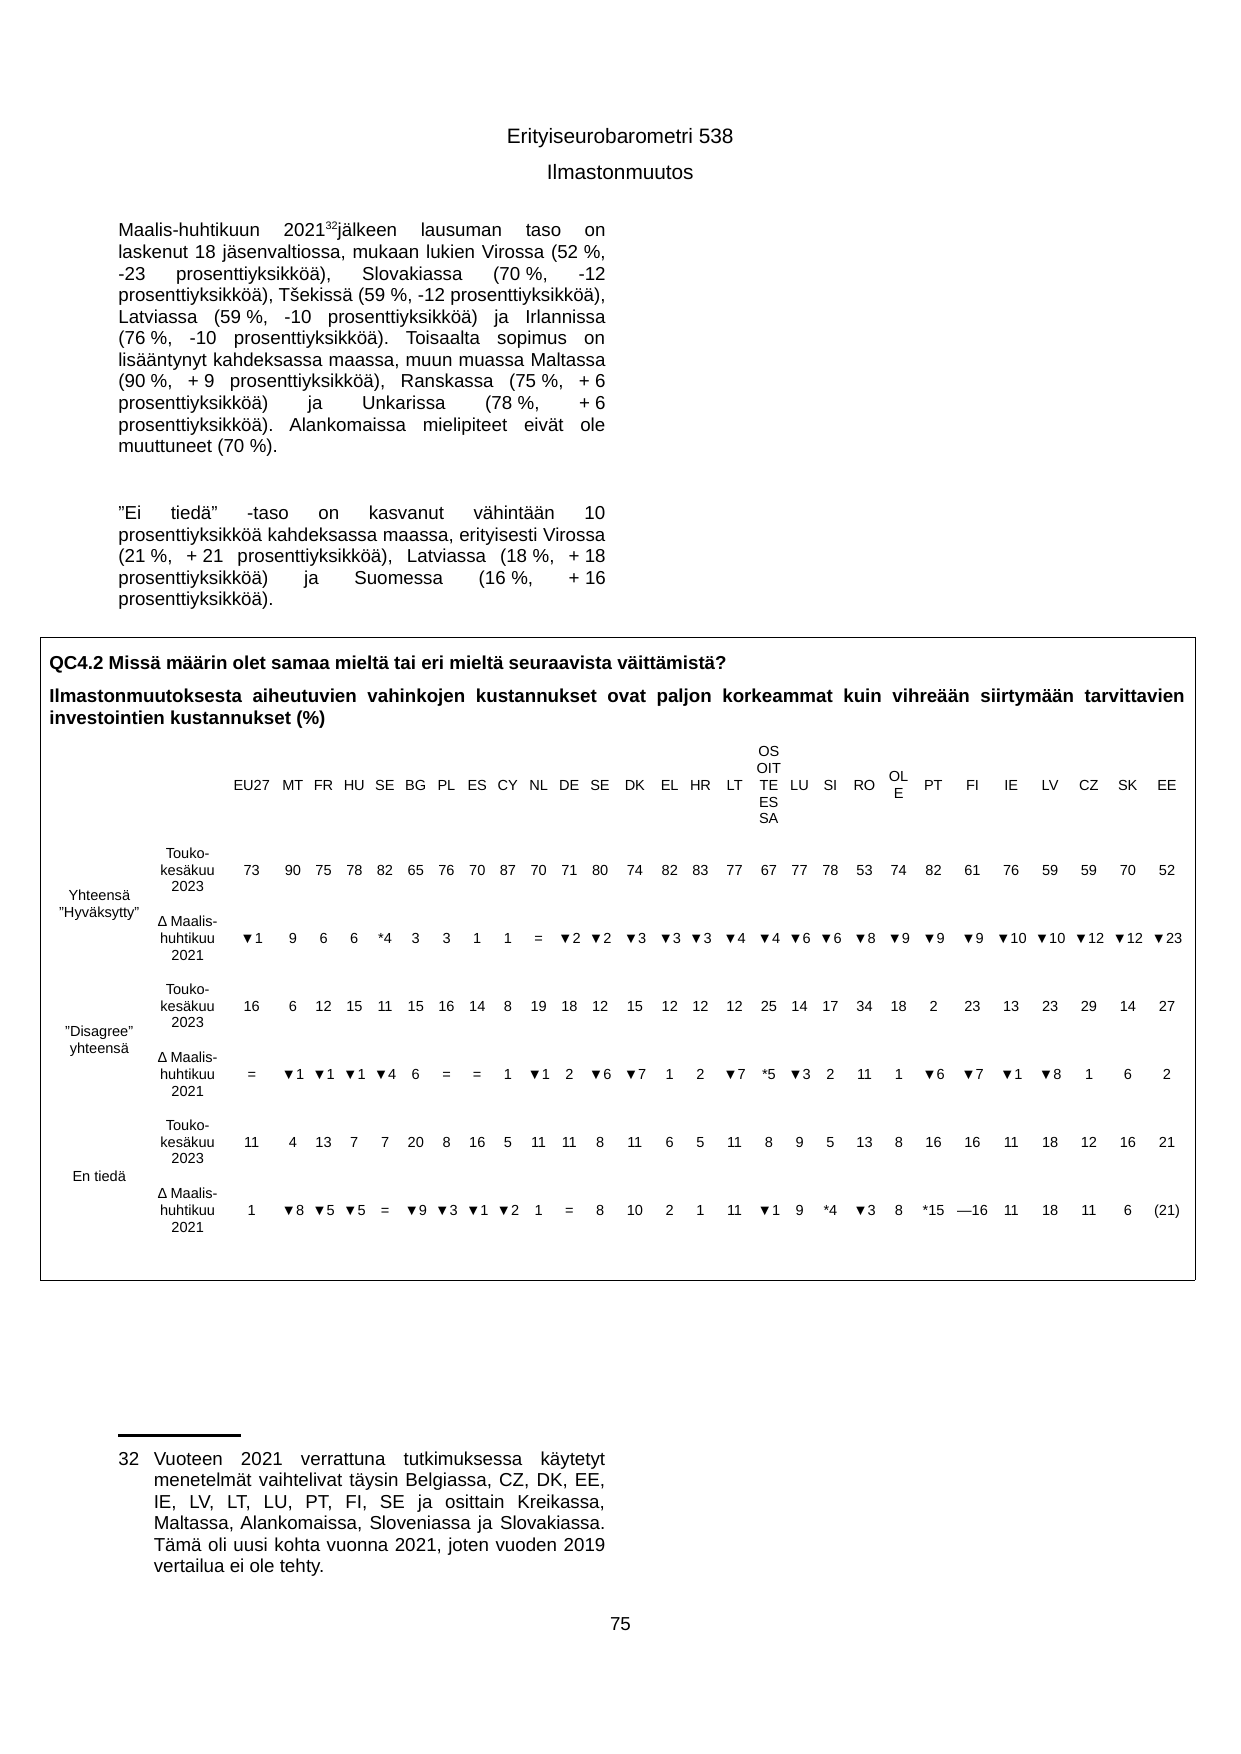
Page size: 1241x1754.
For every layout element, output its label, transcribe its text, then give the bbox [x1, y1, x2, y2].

table_cell ▼2 [554, 904, 584, 972]
table_cell 15 [339, 972, 369, 1040]
table_header LU [784, 734, 815, 836]
table_cell 11 [523, 1108, 554, 1176]
text QC4.2 Missä määrin olet samaa mieltä tai eri mieltä seuraavista väittämistä? [49, 652, 1186, 673]
table_cell 8 [753, 1108, 784, 1176]
table_cell ▼8 [1030, 1040, 1069, 1108]
table_cell 6 [400, 1040, 431, 1108]
table_cell 52 [1147, 836, 1187, 904]
table_header LV [1030, 734, 1069, 836]
table_cell 1 [883, 1040, 914, 1108]
table_cell 11 [554, 1108, 584, 1176]
table_cell = [554, 1176, 584, 1244]
table_cell 2 [554, 1040, 584, 1108]
table_cell 29 [1069, 972, 1108, 1040]
table_cell 5 [815, 1108, 845, 1176]
table_header RO [845, 734, 883, 836]
table_cell 1 [492, 904, 523, 972]
table_cell 20 [400, 1108, 431, 1176]
table_cell 23 [953, 972, 992, 1040]
table_cell 12 [654, 972, 685, 1040]
table_cell 1 [462, 904, 492, 972]
table_cell ▼4 [716, 904, 753, 972]
table_header FR [308, 734, 339, 836]
table_cell ▼5 [339, 1176, 369, 1244]
table_cell 6 [1108, 1176, 1147, 1244]
table_cell 19 [523, 972, 554, 1040]
table_cell ▼4 [369, 1040, 400, 1108]
table_cell 75 [308, 836, 339, 904]
table_cell *15 [914, 1176, 953, 1244]
table_cell 65 [400, 836, 431, 904]
table_cell 8 [431, 1108, 462, 1176]
table_cell *4 [369, 904, 400, 972]
table_cell 53 [845, 836, 883, 904]
table_cell ▼2 [585, 904, 615, 972]
table_cell 6 [1108, 1040, 1147, 1108]
table_cell 3 [431, 904, 462, 972]
table_header ES [462, 734, 492, 836]
table_cell 13 [992, 972, 1030, 1040]
table_cell 9 [784, 1108, 815, 1176]
table_cell 16 [1108, 1108, 1147, 1176]
table_cell 1 [226, 1176, 277, 1244]
table_cell 8 [585, 1108, 615, 1176]
table_header PL [431, 734, 462, 836]
table_cell ▼3 [784, 1040, 815, 1108]
table_cell 11 [716, 1108, 753, 1176]
table_cell ▼6 [815, 904, 845, 972]
table_cell 78 [815, 836, 845, 904]
table_cell Touko-kesäkuu 2023 [149, 836, 226, 904]
table_cell 1 [685, 1176, 716, 1244]
table_cell 6 [277, 972, 308, 1040]
table_cell = [226, 1040, 277, 1108]
table_cell ▼4 [753, 904, 784, 972]
table_cell 78 [339, 836, 369, 904]
table_cell 12 [308, 972, 339, 1040]
table_cell ▼9 [914, 904, 953, 972]
table_cell En tiedä [49, 1108, 149, 1244]
table_header EE [1147, 734, 1187, 836]
table_cell 34 [845, 972, 883, 1040]
table_cell Δ Maalis-huhtikuu 2021 [149, 904, 226, 972]
table_cell 1 [492, 1040, 523, 1108]
table_header DE [554, 734, 584, 836]
table_cell Yhteensä ”Hyväksytty” [49, 836, 149, 972]
table_cell 27 [1147, 972, 1187, 1040]
table_cell 1 [1069, 1040, 1108, 1108]
table_header SI [815, 734, 845, 836]
table_cell 1 [523, 1176, 554, 1244]
table_cell 11 [716, 1176, 753, 1244]
table_cell ▼8 [845, 904, 883, 972]
table_header SE [585, 734, 615, 836]
table_cell 80 [585, 836, 615, 904]
table_cell 74 [883, 836, 914, 904]
table_cell 82 [369, 836, 400, 904]
table_cell ▼6 [784, 904, 815, 972]
table_cell ▼7 [716, 1040, 753, 1108]
table_cell 14 [462, 972, 492, 1040]
table_cell = [523, 904, 554, 972]
table_header BG [400, 734, 431, 836]
table_cell ▼5 [308, 1176, 339, 1244]
table_cell 73 [226, 836, 277, 904]
table_header NL [523, 734, 554, 836]
table_cell 59 [1069, 836, 1108, 904]
table_header SE [369, 734, 400, 836]
table_header SK [1108, 734, 1147, 836]
table_cell 12 [585, 972, 615, 1040]
table_cell ▼3 [845, 1176, 883, 1244]
table_cell 76 [992, 836, 1030, 904]
table_cell 11 [992, 1176, 1030, 1244]
table_cell ▼2 [492, 1176, 523, 1244]
table_cell 2 [815, 1040, 845, 1108]
table_cell 70 [1108, 836, 1147, 904]
table_header OLE [883, 734, 914, 836]
table_cell 67 [753, 836, 784, 904]
table_cell 2 [914, 972, 953, 1040]
table_cell ▼8 [277, 1176, 308, 1244]
table_cell *4 [815, 1176, 845, 1244]
table_cell 77 [784, 836, 815, 904]
table_cell 12 [716, 972, 753, 1040]
table_cell 16 [431, 972, 462, 1040]
table_cell 11 [226, 1108, 277, 1176]
text Vuoteen 2021 verrattuna tutkimuksessa käytetyt menetelmät vaihtelivat täysin Belgiassa, CZ, DK, EE, IE, LV, LT, LU, PT, FI, SE ja osittain Kreikassa, Maltassa, Alankomaissa, Sloveniassa ja Slovakiassa. Tämä oli uusi kohta vuonna 2021, joten vuoden 2019 vertailua ei ole tehty. [118, 1447, 605, 1577]
table_cell ▼3 [654, 904, 685, 972]
table_cell Touko-kesäkuu 2023 [149, 1108, 226, 1176]
table_cell *5 [753, 1040, 784, 1108]
table_cell 90 [277, 836, 308, 904]
table_cell Δ Maalis-huhtikuu 2021 [149, 1040, 226, 1108]
table_header EU27 [226, 734, 277, 836]
table_cell 74 [615, 836, 654, 904]
table_cell ▼7 [953, 1040, 992, 1108]
table_cell Δ Maalis-huhtikuu 2021 [149, 1176, 226, 1244]
table_cell 83 [685, 836, 716, 904]
table_header FI [953, 734, 992, 836]
table_cell 5 [685, 1108, 716, 1176]
table_cell 16 [226, 972, 277, 1040]
table_cell ▼3 [431, 1176, 462, 1244]
table_header DK [615, 734, 654, 836]
table_cell (21) [1147, 1176, 1187, 1244]
table_cell 8 [883, 1108, 914, 1176]
table_header IE [992, 734, 1030, 836]
text Ilmastonmuutoksesta aiheutuvien vahinkojen kustannukset ovat paljon korkeammat kuin vihreään siirtymään tarvittavien investointien kustannukset (%) [49, 685, 1186, 728]
table_cell ▼10 [1030, 904, 1069, 972]
table_cell 12 [1069, 1108, 1108, 1176]
table_cell 15 [400, 972, 431, 1040]
table_cell 4 [277, 1108, 308, 1176]
table_cell ▼12 [1108, 904, 1147, 972]
table_cell 7 [339, 1108, 369, 1176]
table_cell 11 [615, 1108, 654, 1176]
table_cell 5 [492, 1108, 523, 1176]
table_cell 1 [654, 1040, 685, 1108]
table_cell ▼1 [523, 1040, 554, 1108]
table_cell 70 [462, 836, 492, 904]
table_cell ▼7 [615, 1040, 654, 1108]
table_cell ▼1 [226, 904, 277, 972]
table_cell Touko-kesäkuu 2023 [149, 972, 226, 1040]
table_cell ▼6 [585, 1040, 615, 1108]
table_cell ▼1 [992, 1040, 1030, 1108]
text ”Ei tiedä” -taso on kasvanut vähintään 10 prosenttiyksikköä kahdeksassa maassa, erityisesti Virossa (21 %, + 21 prosenttiyksikköä), Latviassa (18 %, + 18 prosenttiyksikköä) ja Suomessa (16 %, + 16 prosenttiyksikköä). [118, 502, 605, 609]
table_header HU [339, 734, 369, 836]
table_cell 13 [845, 1108, 883, 1176]
table_cell 8 [492, 972, 523, 1040]
table_cell 11 [845, 1040, 883, 1108]
table_cell 9 [277, 904, 308, 972]
table_cell ▼12 [1069, 904, 1108, 972]
table_header [49, 734, 149, 836]
table_cell ▼6 [914, 1040, 953, 1108]
table_header EL [654, 734, 685, 836]
table_cell 8 [585, 1176, 615, 1244]
table_cell 2 [1147, 1040, 1187, 1108]
table_cell 6 [339, 904, 369, 972]
table_cell 15 [615, 972, 654, 1040]
table_cell 17 [815, 972, 845, 1040]
table_cell 9 [784, 1176, 815, 1244]
table_cell 71 [554, 836, 584, 904]
table_header LT [716, 734, 753, 836]
table_cell 14 [784, 972, 815, 1040]
table_cell 11 [992, 1108, 1030, 1176]
table_cell 14 [1108, 972, 1147, 1040]
table_cell ▼10 [992, 904, 1030, 972]
table_cell 10 [615, 1176, 654, 1244]
table_cell 16 [953, 1108, 992, 1176]
table_cell 77 [716, 836, 753, 904]
table_cell ▼1 [753, 1176, 784, 1244]
table_cell ▼23 [1147, 904, 1187, 972]
table_cell 18 [883, 972, 914, 1040]
table_header HR [685, 734, 716, 836]
table_cell 3 [400, 904, 431, 972]
table_cell 18 [554, 972, 584, 1040]
table_cell 8 [883, 1176, 914, 1244]
table_cell 21 [1147, 1108, 1187, 1176]
table_cell 16 [914, 1108, 953, 1176]
table_header CY [492, 734, 523, 836]
table_cell 7 [369, 1108, 400, 1176]
table_cell ▼9 [400, 1176, 431, 1244]
table_cell 70 [523, 836, 554, 904]
table_cell 25 [753, 972, 784, 1040]
table_cell 76 [431, 836, 462, 904]
table_cell 12 [685, 972, 716, 1040]
table_header PT [914, 734, 953, 836]
table_cell ▼1 [277, 1040, 308, 1108]
table_cell —16 [953, 1176, 992, 1244]
table_cell ▼9 [953, 904, 992, 972]
table_cell 2 [685, 1040, 716, 1108]
table_cell ▼3 [685, 904, 716, 972]
table_cell 18 [1030, 1108, 1069, 1176]
table_cell 23 [1030, 972, 1069, 1040]
table_cell 16 [462, 1108, 492, 1176]
table_cell = [431, 1040, 462, 1108]
table_cell = [462, 1040, 492, 1108]
table_cell 61 [953, 836, 992, 904]
table_cell ▼3 [615, 904, 654, 972]
table_cell = [369, 1176, 400, 1244]
table_cell 13 [308, 1108, 339, 1176]
table_cell 2 [654, 1176, 685, 1244]
table_cell 11 [369, 972, 400, 1040]
table_cell ”Disagree” yhteensä [49, 972, 149, 1108]
table_cell ▼1 [339, 1040, 369, 1108]
table_header MT [277, 734, 308, 836]
table_cell 11 [1069, 1176, 1108, 1244]
table_header [149, 734, 226, 836]
table_header CZ [1069, 734, 1108, 836]
table_cell 18 [1030, 1176, 1069, 1244]
table_cell 6 [654, 1108, 685, 1176]
table_cell ▼9 [883, 904, 914, 972]
table_header OSOITTEESSA [753, 734, 784, 836]
table_cell 87 [492, 836, 523, 904]
table_cell ▼1 [308, 1040, 339, 1108]
table_cell ▼1 [462, 1176, 492, 1244]
table_cell 6 [308, 904, 339, 972]
text Maalis-huhtikuun 2021jälkeen lausuman taso on laskenut 18 jäsenvaltiossa, mukaan lukien Virossa (52 %, -23 prosenttiyksikköä), Slovakiassa (70 %, -12 prosenttiyksikköä), Tšekissä (59 %, -12 prosenttiyksikköä), Latviassa (59 %, -10 prosenttiyksikköä) ja Irlannissa (76 %, -10 prosenttiyksikköä). Toisaalta sopimus on lisääntynyt kahdeksassa maassa, muun muassa Maltassa (90 %, + 9 prosenttiyksikköä), Ranskassa (75 %, + 6 prosenttiyksikköä) ja Unkarissa (78 %, + 6 prosenttiyksikköä). Alankomaissa mielipiteet eivät ole muuttuneet (70 %). [118, 219, 605, 456]
table_cell 82 [654, 836, 685, 904]
table_cell 82 [914, 836, 953, 904]
table_cell 59 [1030, 836, 1069, 904]
